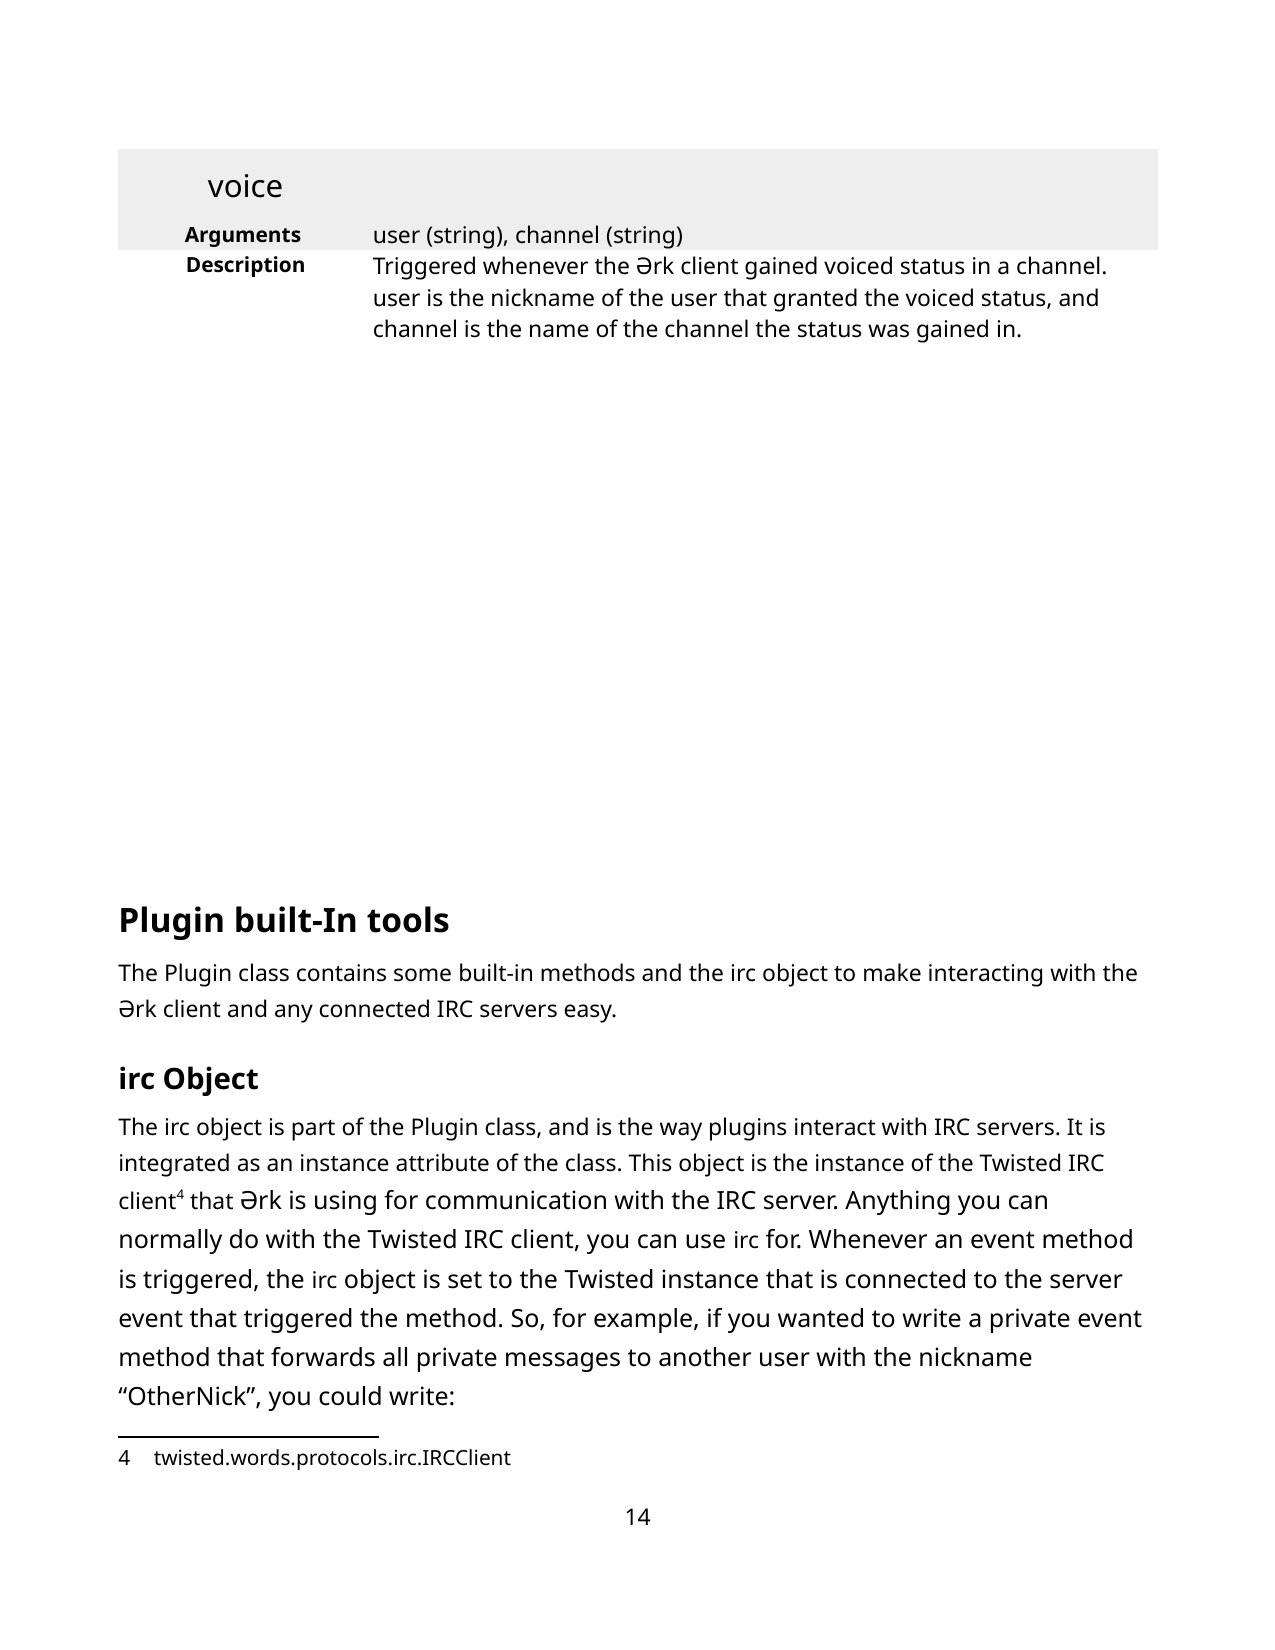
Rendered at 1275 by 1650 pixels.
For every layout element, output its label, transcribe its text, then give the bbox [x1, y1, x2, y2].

table_cell Description [118, 250, 373, 344]
subtitle irc Object [118, 1058, 1157, 1098]
text twisted.words.protocols.irc.IRCClient [118, 1443, 1157, 1471]
table_header voice [118, 149, 373, 219]
table_cell user (string), channel (string) [373, 219, 1158, 250]
text The Plugin class contains some built-in methods and the irc object to make interacting with the Ərk client and any connected IRC servers easy. [118, 954, 1157, 1024]
subtitle Plugin built-In tools [118, 896, 1157, 942]
table_cell Arguments [118, 219, 373, 250]
table_header [373, 149, 1158, 219]
table_cell Triggered whenever the Ərk client gained voiced status in a channel. user is the nickname of the user that granted the voiced status, and channel is the name of the channel the status was gained in. [373, 250, 1158, 344]
text The irc object is part of the Plugin class, and is the way plugins interact with IRC servers. It is integrated as an instance attribute of the class. This object is the instance of the Twisted IRC client that Ərk is using for communication with the IRC server. Anything you can normally do with the Twisted IRC client, you can use irc for. Whenever an event method is triggered, the irc object is set to the Twisted instance that is connected to the server event that triggered the method. So, for example, if you wanted to write a private event method that forwards all private messages to another user with the nickname “OtherNick”, you could write: [118, 1111, 1157, 1413]
